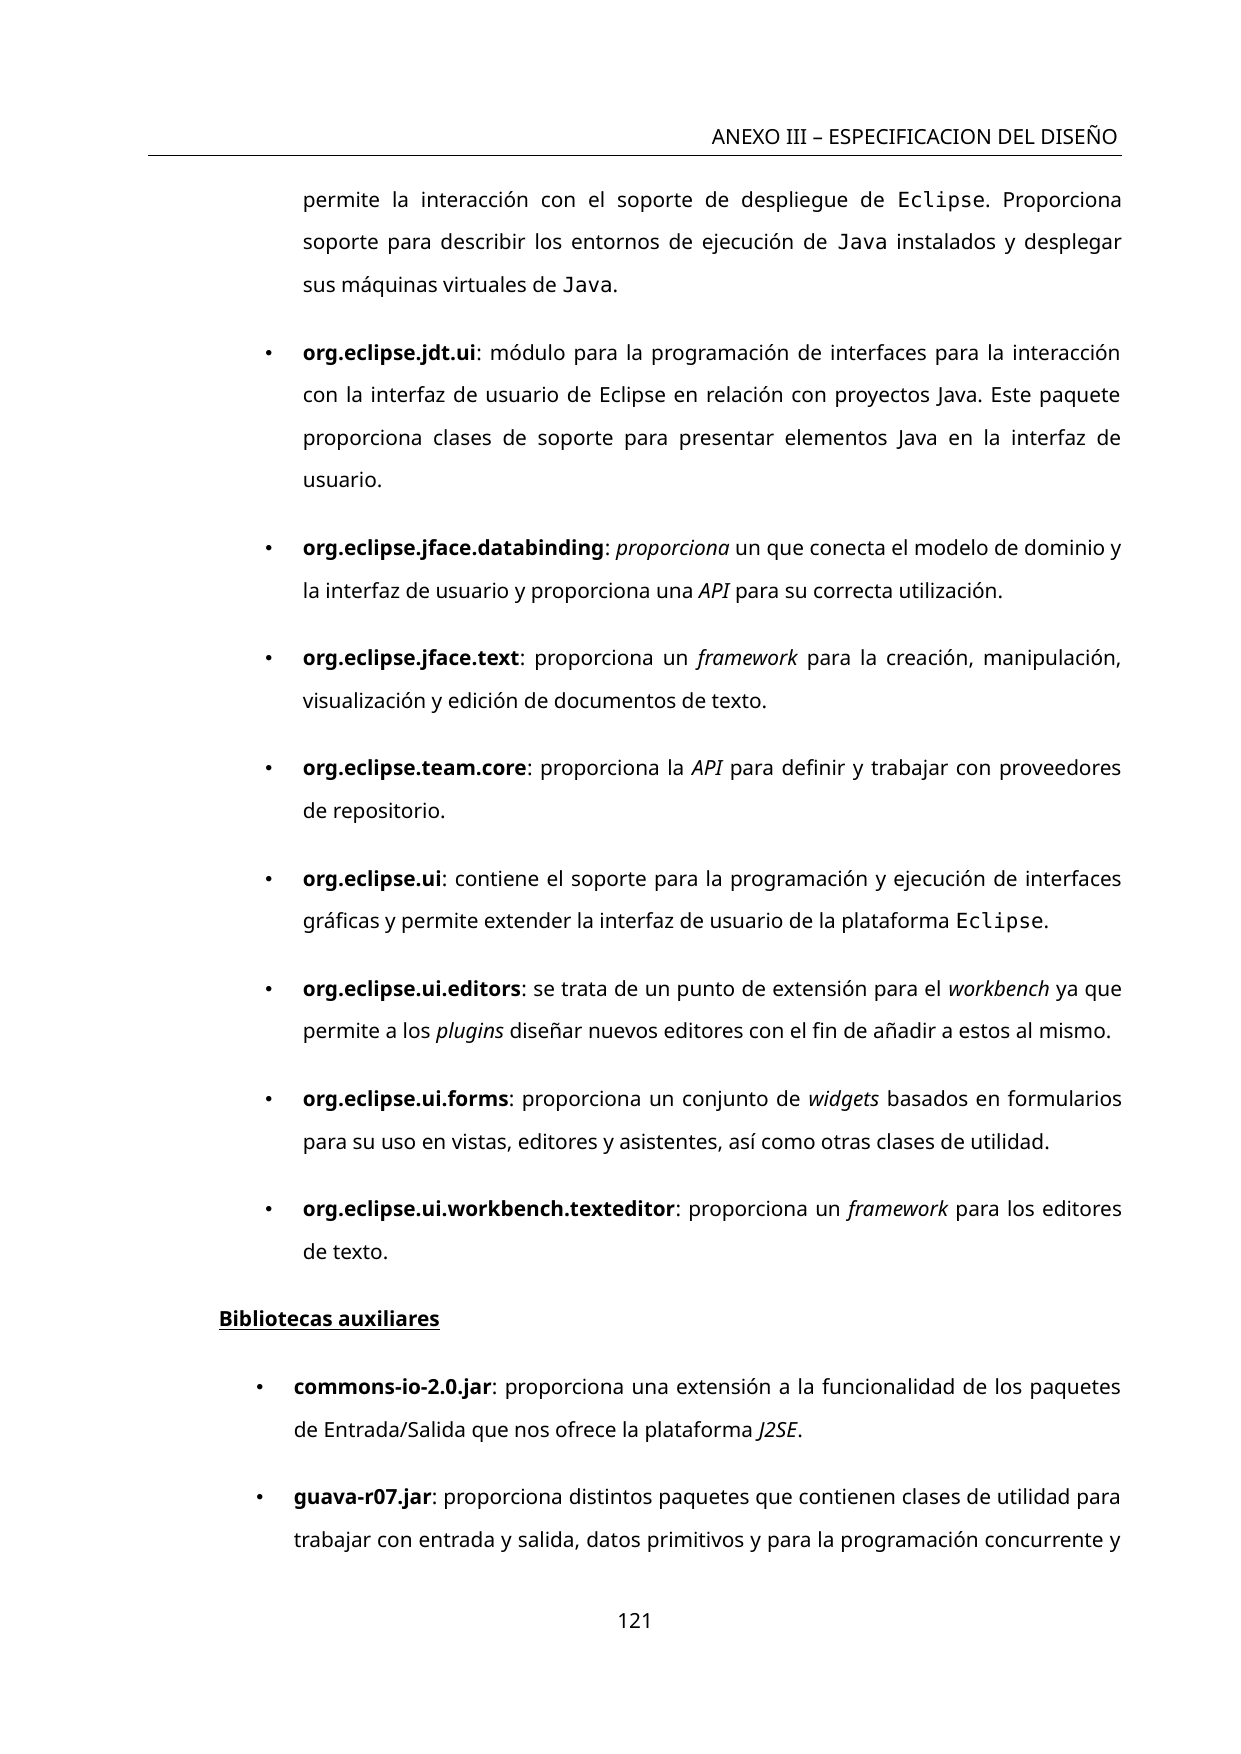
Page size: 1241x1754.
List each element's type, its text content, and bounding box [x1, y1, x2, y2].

list org.eclipse.team.core: proporciona la API para definir y trabajar con proveedores de repositorio. [265, 753, 1122, 824]
list org.eclipse.jdt.ui: módulo para la programación de interfaces para la interacción con la interfaz de usuario de Eclipse en relación con proyectos Java. Este paquete proporciona clases de soporte para presentar elementos Java en la interfaz de usuario. [265, 338, 1122, 494]
list permite la interacción con el soporte de despliegue de Eclipse. Proporciona soporte para describir los entornos de ejecución de Java instalados y desplegar sus máquinas virtuales de Java. [265, 185, 1122, 298]
list org.eclipse.ui.editors: se trata de un punto de extensión para el workbench ya que permite a los plugins diseñar nuevos editores con el fin de añadir a estos al mismo. [265, 974, 1122, 1045]
list org.eclipse.ui: contiene el soporte para la programación y ejecución de interfaces gráficas y permite extender la interfaz de usuario de la plataforma Eclipse. [265, 864, 1122, 935]
list org.eclipse.jface.text: proporciona un framework para la creación, manipulación, visualización y edición de documentos de texto. [265, 643, 1122, 714]
text Bibliotecas auxiliares [148, 1304, 1122, 1333]
list org.eclipse.ui.workbench.texteditor: proporciona un framework para los editores de texto. [265, 1194, 1122, 1265]
list org.eclipse.jface.databinding: proporciona un que conecta el modelo de dominio y la interfaz de usuario y proporciona una API para su correcta utilización. [265, 533, 1122, 604]
list org.eclipse.ui.forms: proporciona un conjunto de widgets basados en formularios para su uso en vistas, editores y asistentes, así como otras clases de utilidad. [265, 1084, 1122, 1155]
list commons-io-2.0.jar: proporciona una extensión a la funcionalidad de los paquetes de Entrada/Salida que nos ofrece la plataforma J2SE. [256, 1372, 1122, 1443]
list guava-r07.jar: proporciona distintos paquetes que contienen clases de utilidad para trabajar con entrada y salida, datos primitivos y para la programación concurrente y [256, 1482, 1122, 1553]
